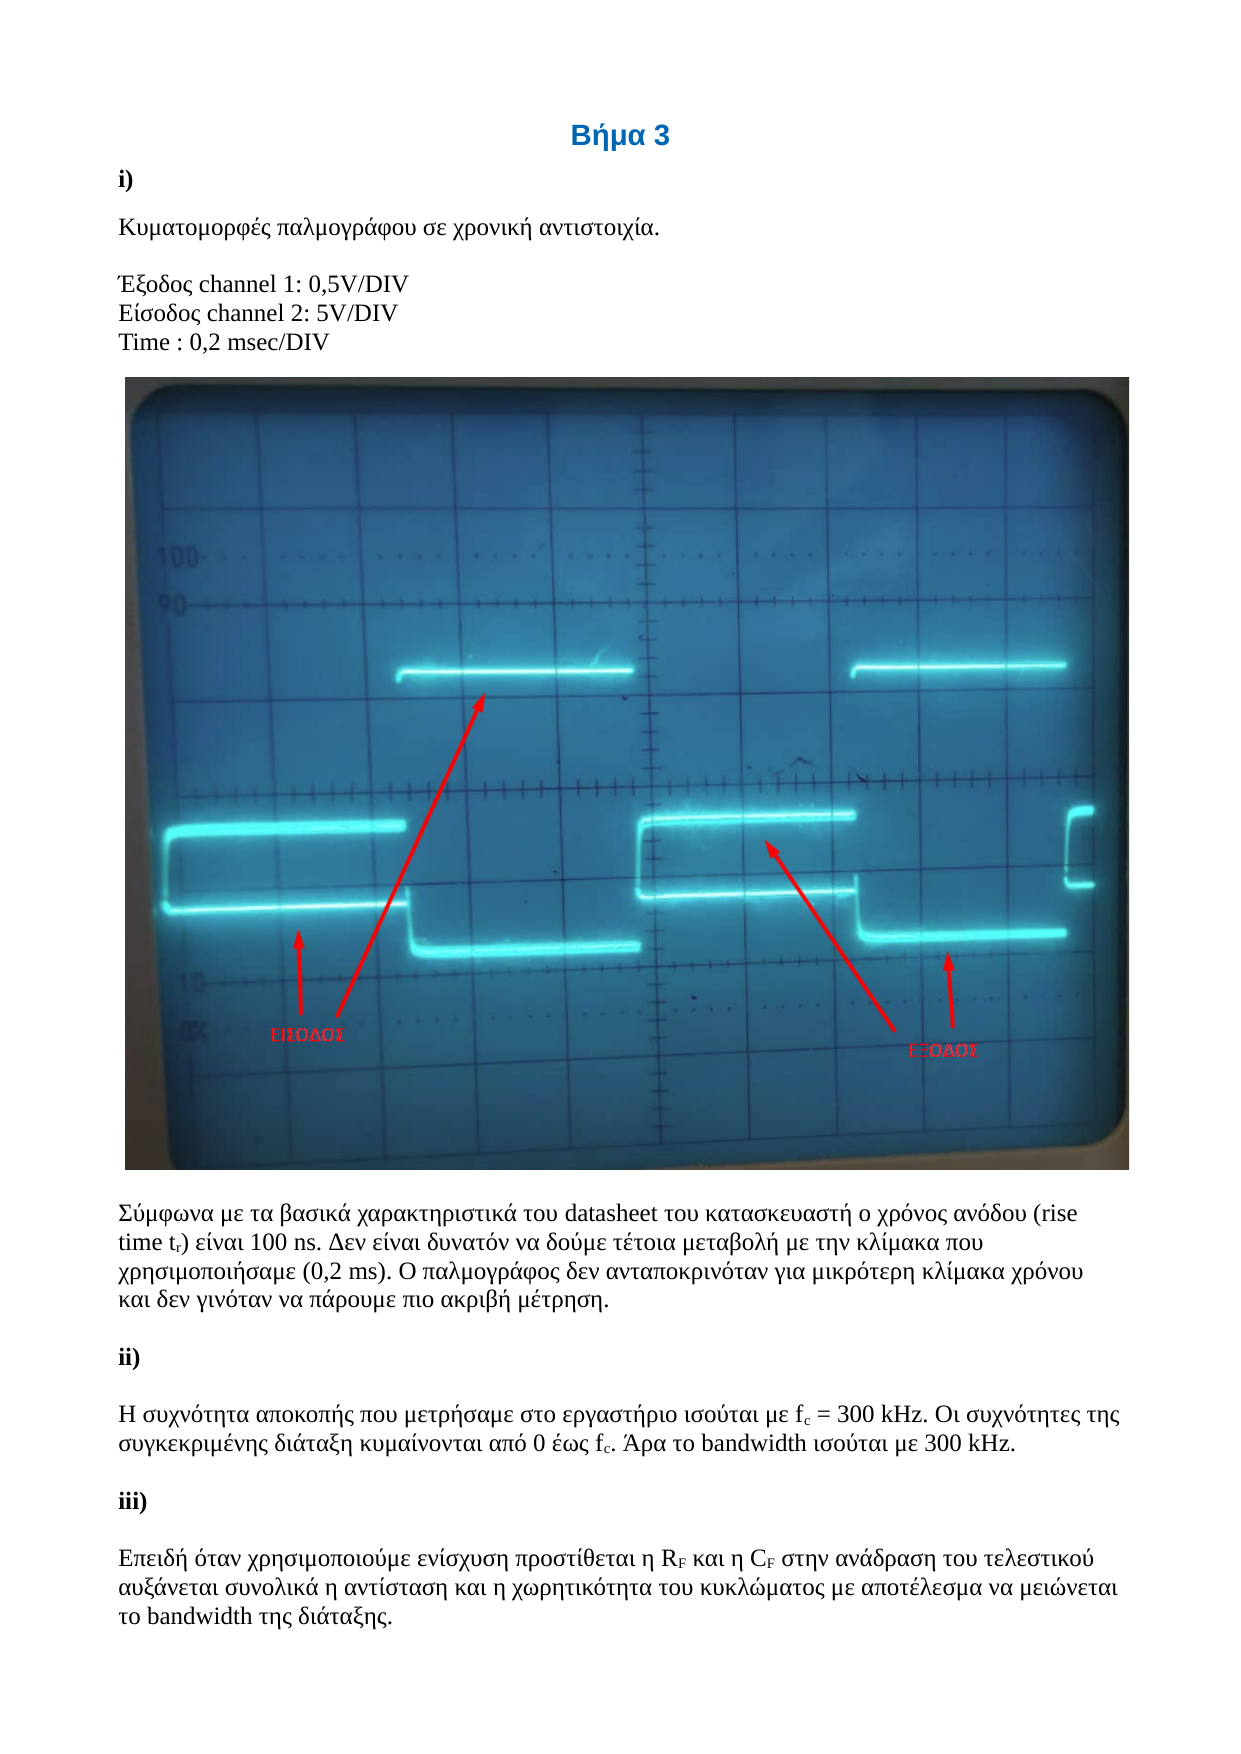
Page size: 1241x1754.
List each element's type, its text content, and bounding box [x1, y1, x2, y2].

text i) [118, 164, 1122, 193]
text ii) [118, 1342, 1122, 1371]
text iii) [118, 1486, 1122, 1514]
text Έξοδος channel 1: 0,5V/DIV [118, 269, 1122, 298]
text Time : 0,2 msec/DIV [118, 327, 1122, 356]
text Η συχνότητα αποκοπής που μετρήσαμε στο εργαστήριο ισούται με fc = 300 kHz. Oι συχνότητες της συγκεκριμένης διάταξη κυμαίνονται από 0 έως fc. Άρα το bandwidth ισούται με 300 kHz. [118, 1399, 1122, 1457]
text Είσοδος channel 2: 5V/DIV [118, 298, 1122, 327]
text Κυματομορφές παλμογράφου σε χρονική αντιστοιχία. [118, 212, 1122, 241]
text Σύμφωνα με τα βασικά χαρακτηριστικά του datasheet του κατασκευαστή ο χρόνος ανόδου (rise time tr) είναι 100 ns. Δεν είναι δυνατόν να δούμε τέτοια μεταβολή με την κλίμακα που χρησιμοποιήσαμε (0,2 ms). Ο παλμογράφος δεν ανταποκρινόταν για μικρότερη κλίμακα χρόνου και δεν γινόταν να πάρουμε πιο ακριβή μέτρηση. [118, 1198, 1122, 1313]
subtitle Βήμα 3 [118, 118, 1122, 152]
text Επειδή όταν χρησιμοποιούμε ενίσχυση προστίθεται η RF και η CF στην ανάδραση του τελεστικού αυξάνεται συνολικά η αντίσταση και η χωρητικότητα του κυκλώματος με αποτέλεσμα να μειώνεται το bandwidth της διάταξης. [118, 1543, 1122, 1629]
picture [125, 377, 1130, 1170]
